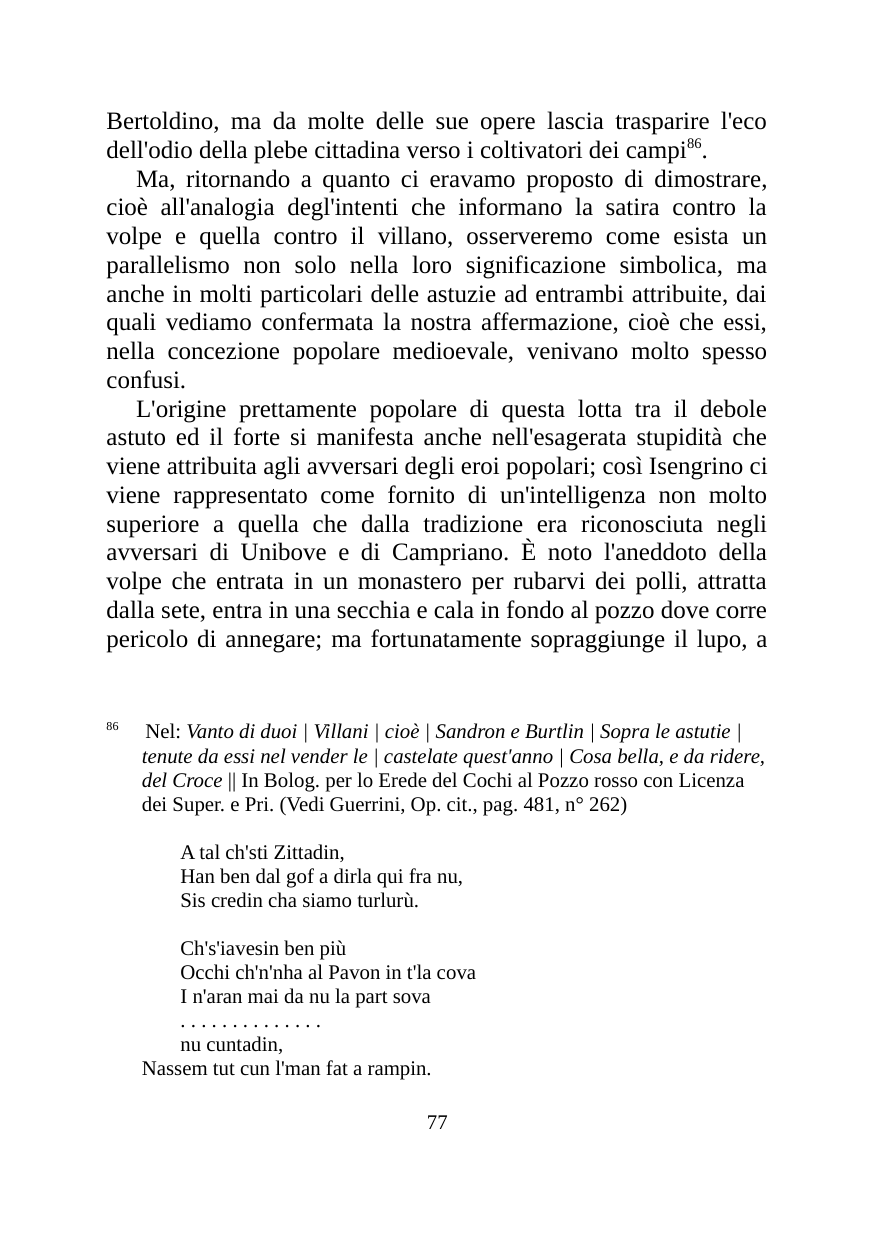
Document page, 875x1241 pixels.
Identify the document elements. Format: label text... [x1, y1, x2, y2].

text Ma, ritornando a quanto ci eravamo proposto di dimostrare, cioè all'analogia degl'intenti che informano la satira contro la volpe e quella contro il villano, osserveremo come esista un parallelismo non solo nella loro significazione simbolica, ma anche in molti particolari delle astuzie ad entrambi attribuite, dai quali vediamo confermata la nostra affermazione, cioè che essi, nella concezione popolare medioevale, venivano molto spesso confusi. [106, 164, 768, 394]
text Nel: Vanto di duoi | Villani | cioè | Sandron e Burtlin | Sopra le astutie | tenute da essi nel vender le | castelate quest'anno | Cosa bella, e da ridere, del Croce || In Bolog. per lo Erede del Cochi al Pozzo rosso con Licenza dei Super. e Pri. (Vedi Guerrini, Op. cit., pag. 481, n° 262) [106, 715, 768, 816]
text L'origine prettamente popolare di questa lotta tra il debole astuto ed il forte si manifesta anche nell'esagerata stupidità che viene attribuita agli avversari degli eroi popolari; così Isengrino ci viene rappresentato come fornito di un'intelligenza non molto superiore a quella che dalla tradizione era riconosciuta negli avversari di Unibove e di Campriano. È noto l'aneddoto della volpe che entrata in un monastero per rubarvi dei polli, attratta dalla sete, entra in una secchia e cala in fondo al pozzo dove corre pericolo di annegare; ma fortunatamente sopraggiunge il lupo, a [106, 394, 768, 652]
text . . . . . . . . . . . . . . [106, 1008, 768, 1032]
text nu cuntadin, [106, 1032, 768, 1056]
text I n'aran mai da nu la part sova [106, 984, 768, 1008]
text Occhi ch'n'nha al Pavon in t'la cova [106, 960, 768, 984]
text Bertoldino, ma da molte delle sue opere lascia trasparire l'eco dell'odio della plebe cittadina verso i coltivatori dei campi. [106, 106, 768, 164]
text Sis credin cha siamo turlurù. [106, 888, 768, 912]
text Ch's'iavesin ben più [106, 936, 768, 960]
text Nassem tut cun l'man fat a rampin. [106, 1056, 768, 1080]
text Han ben dal gof a dirla qui fra nu, [106, 864, 768, 888]
text A tal ch'sti Zittadin, [106, 840, 768, 864]
